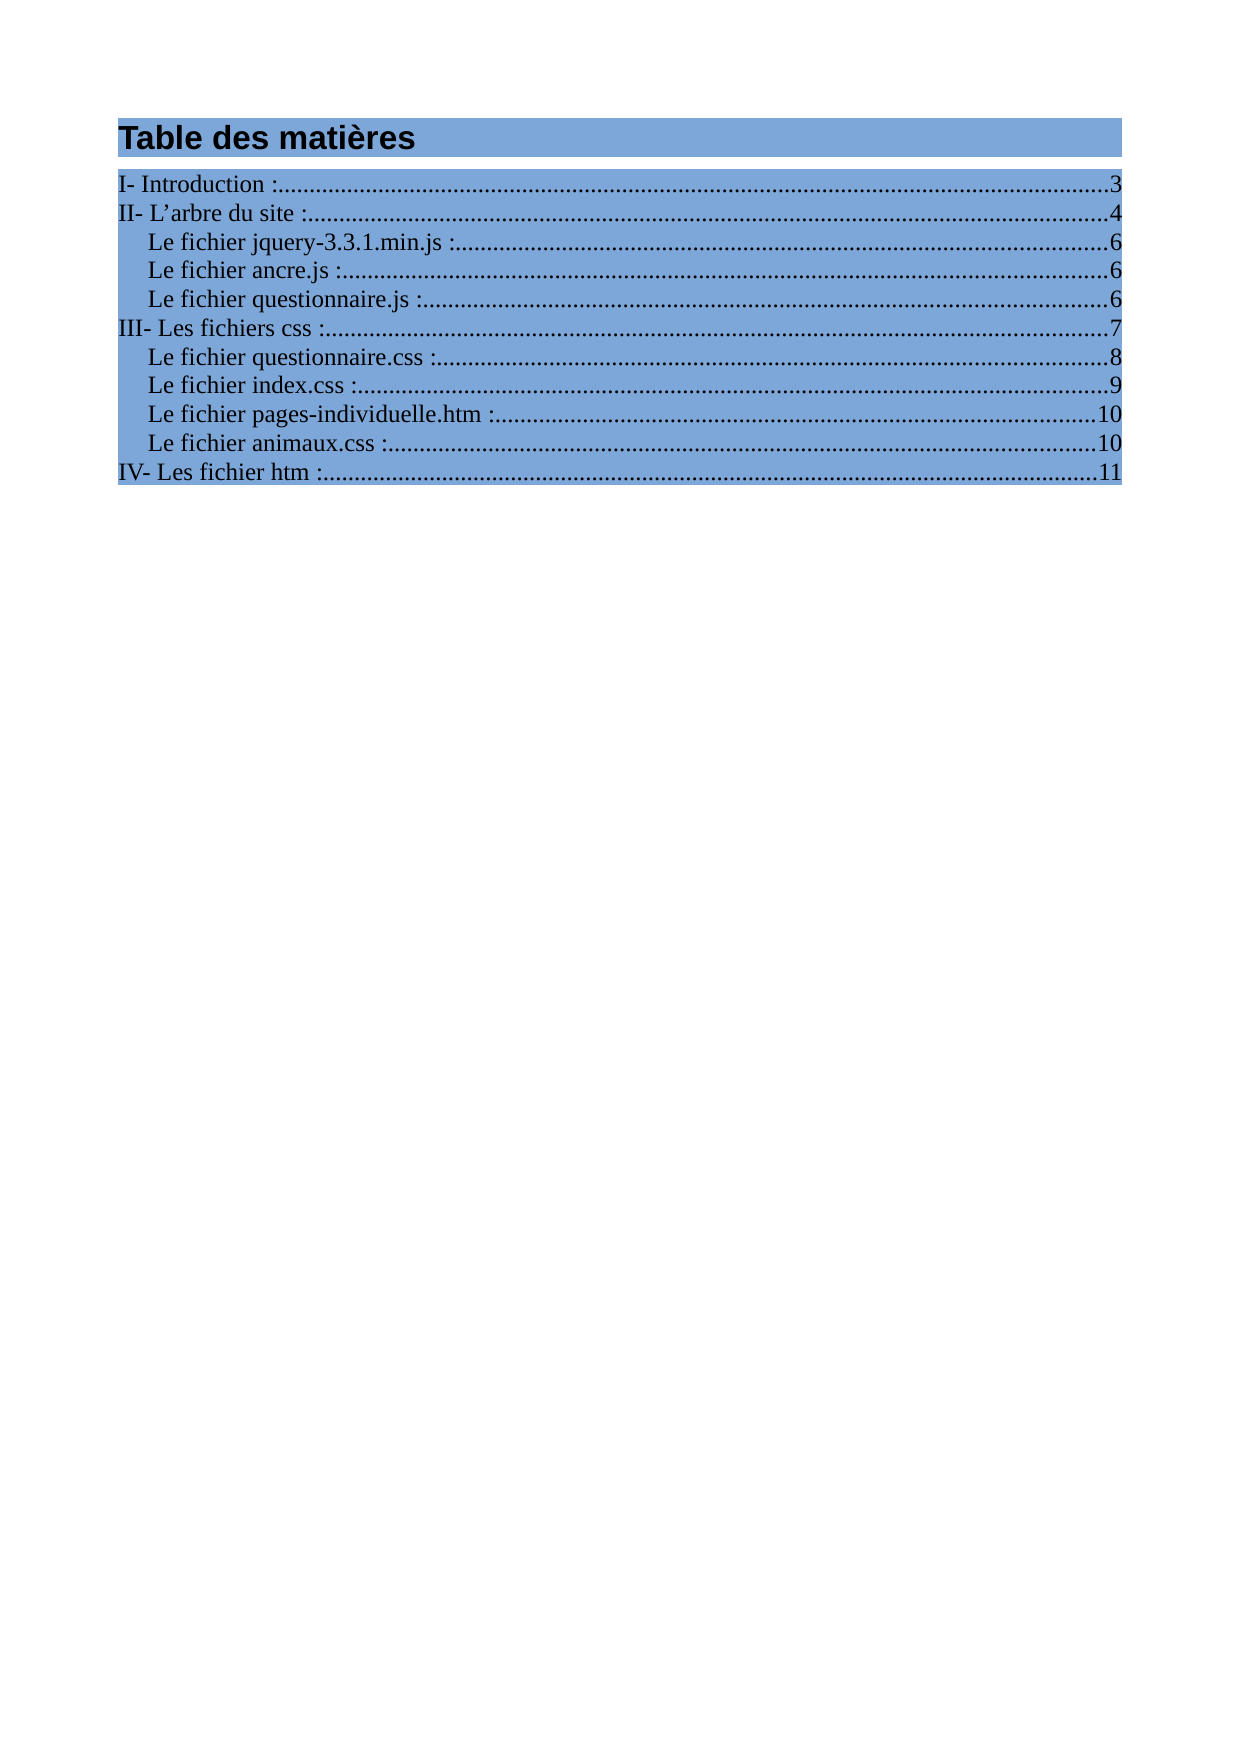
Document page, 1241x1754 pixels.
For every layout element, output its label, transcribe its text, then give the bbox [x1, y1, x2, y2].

text Le fichier ancre.js : 6 [148, 255, 1122, 284]
text III- Les fichiers css : 7 [118, 313, 1122, 342]
subtitle Table des matières [118, 118, 1122, 157]
text Le fichier index.css : 9 [148, 370, 1122, 399]
text Le fichier questionnaire.css : 8 [148, 342, 1122, 370]
text II- L’arbre du site : 4 [118, 198, 1122, 227]
text Le fichier pages-individuelle.htm : 10 [148, 399, 1122, 428]
text Le fichier animaux.css : 10 [148, 428, 1122, 457]
text Le fichier jquery-3.3.1.min.js : 6 [148, 227, 1122, 255]
text Le fichier questionnaire.js : 6 [148, 284, 1122, 313]
text IV- Les fichier htm : 11 [118, 457, 1122, 485]
text I- Introduction : 3 [118, 169, 1122, 198]
